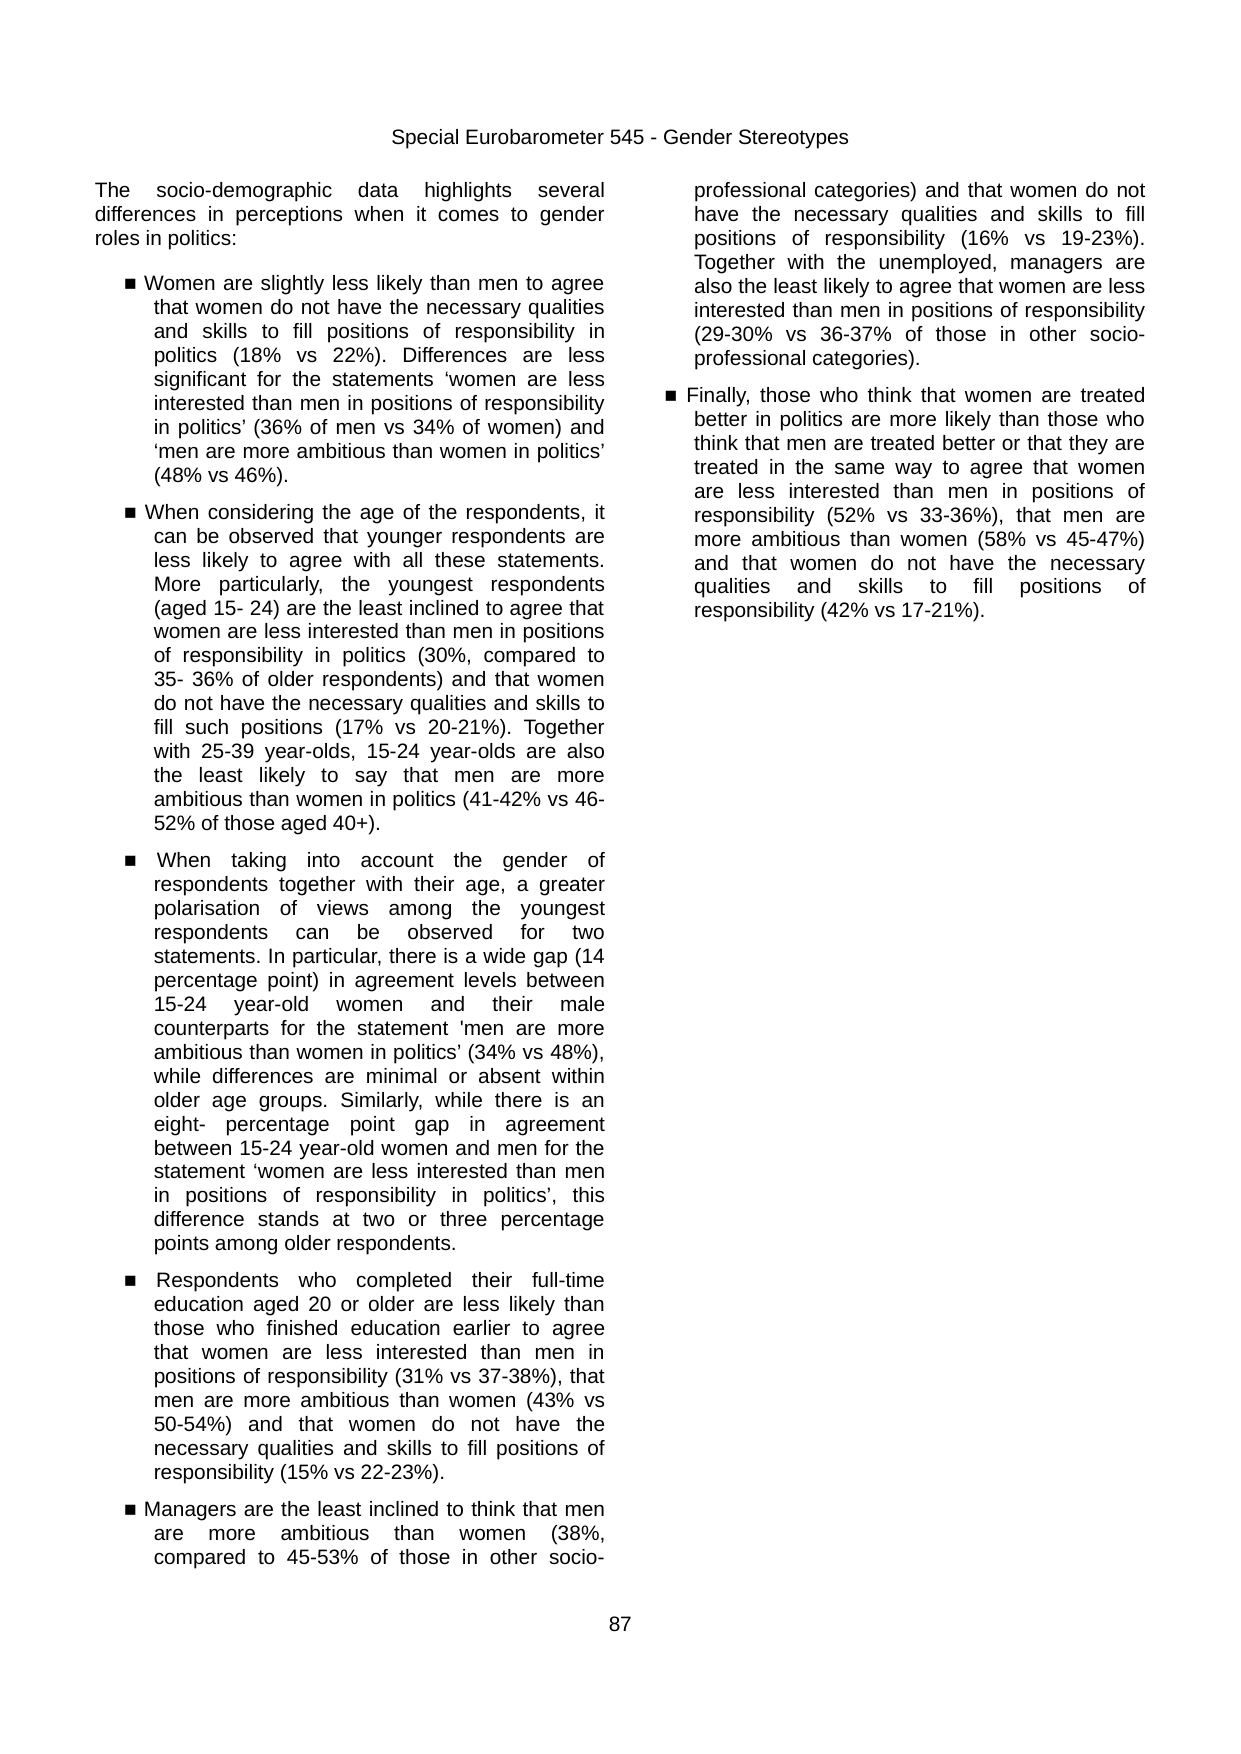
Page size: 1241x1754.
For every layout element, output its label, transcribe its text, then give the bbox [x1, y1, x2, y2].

text ■ When considering the age of the respondents, it can be observed that younger respondents are less likely to agree with all these statements. More particularly, the youngest respondents (aged 15- 24) are the least inclined to agree that women are less interested than men in positions of responsibility in politics (30%, compared to 35- 36% of older respondents) and that women do not have the necessary qualities and skills to fill such positions (17% vs 20-21%). Together with 25-39 year-olds, 15-24 year-olds are also the least likely to say that men are more ambitious than women in politics (41-42% vs 46-52% of those aged 40+). [124, 499, 605, 835]
text ■ When taking into account the gender of respondents together with their age, a greater polarisation of views among the youngest respondents can be observed for two statements. In particular, there is a wide gap (14 percentage point) in agreement levels between 15-24 year-old women and their male counterparts for the statement 'men are more ambitious than women in politics’ (34% vs 48%), while differences are minimal or absent within older age groups. Similarly, while there is an eight- percentage point gap in agreement between 15-24 year-old women and men for the statement ‘women are less interested than men in positions of responsibility in politics’, this difference stands at two or three percentage points among older respondents. [124, 848, 605, 1255]
text ■ Women are slightly less likely than men to agree that women do not have the necessary qualities and skills to fill positions of responsibility in politics (18% vs 22%). Differences are less significant for the statements ‘women are less interested than men in positions of responsibility in politics’ (36% of men vs 34% of women) and ‘men are more ambitious than women in politics’ (48% vs 46%). [124, 271, 605, 487]
text ■ Managers are the least inclined to think that men are more ambitious than women (38%, compared to 45-53% of those in other socio- [124, 1497, 605, 1568]
text The socio-demographic data highlights several differences in perceptions when it comes to gender roles in politics: [94, 178, 605, 250]
text ■ Respondents who completed their full-time education aged 20 or older are less likely than those who finished education earlier to agree that women are less interested than men in positions of responsibility (31% vs 37-38%), that men are more ambitious than women (43% vs 50-54%) and that women do not have the necessary qualities and skills to fill positions of responsibility (15% vs 22-23%). [124, 1268, 605, 1484]
text professional categories) and that women do not have the necessary qualities and skills to fill positions of responsibility (16% vs 19-23%). Together with the unemployed, managers are also the least likely to agree that women are less interested than men in positions of responsibility (29-30% vs 36-37% of those in other socio-professional categories). [664, 178, 1146, 370]
text ■ Finally, those who think that women are treated better in politics are more likely than those who think that men are treated better or that they are treated in the same way to agree that women are less interested than men in positions of responsibility (52% vs 33-36%), that men are more ambitious than women (58% vs 45-47%) and that women do not have the necessary qualities and skills to fill positions of responsibility (42% vs 17-21%). [664, 383, 1146, 622]
